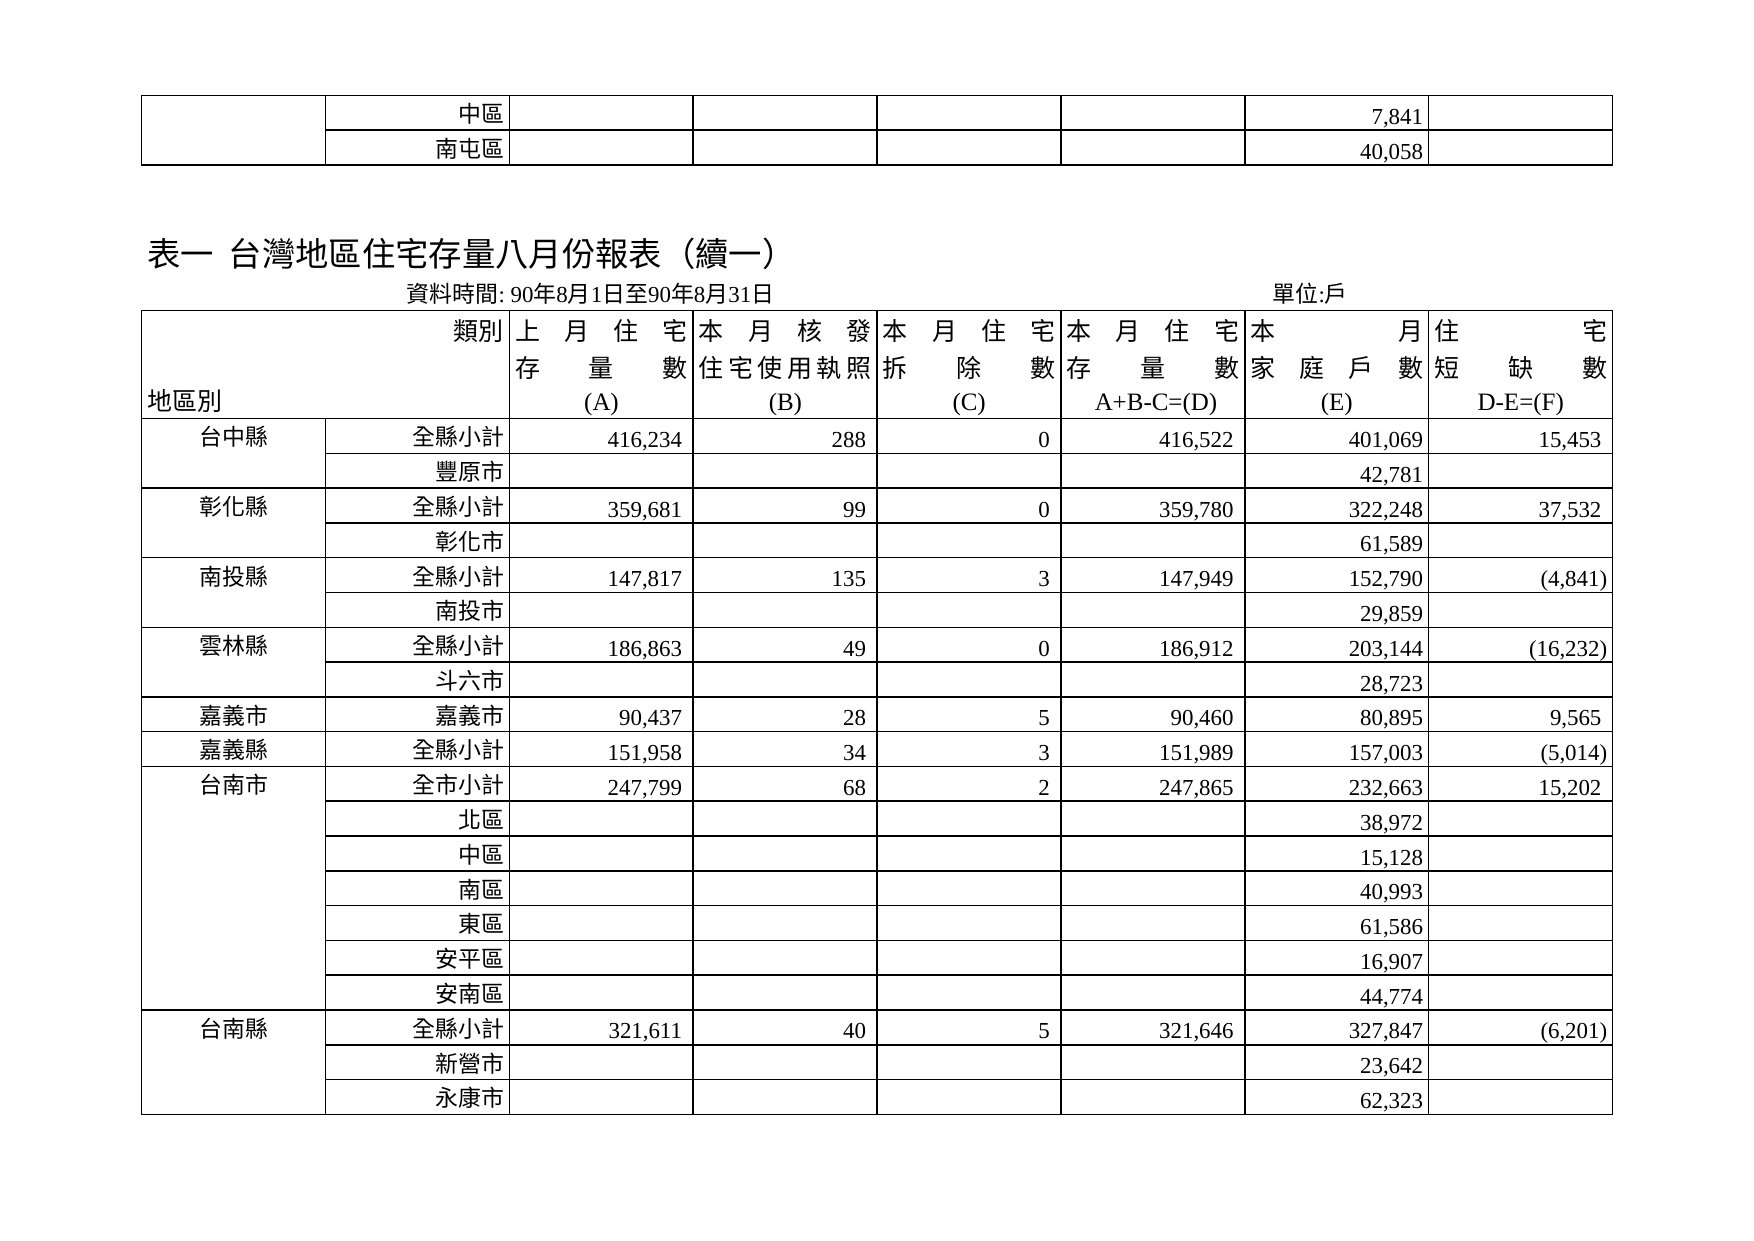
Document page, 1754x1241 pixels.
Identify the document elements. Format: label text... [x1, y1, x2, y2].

table_cell 23,642 [1246, 1046, 1428, 1079]
table_cell [325, 197, 509, 228]
table_cell [1429, 454, 1612, 487]
table_cell [510, 906, 692, 939]
table_cell 327,847 [1246, 1011, 1428, 1044]
table_cell 存量數 [1062, 348, 1244, 385]
table_cell [1062, 976, 1244, 1009]
table_cell 永康市 [326, 1080, 509, 1113]
table_cell 90,437 [510, 698, 692, 731]
table_cell [694, 96, 876, 129]
table_cell 16,907 [1246, 941, 1428, 974]
table_cell 東區 [326, 906, 509, 939]
table_cell [1062, 872, 1244, 905]
table_cell [694, 802, 876, 835]
table_cell 15,453 [1429, 419, 1612, 452]
table_cell 拆除數 [878, 348, 1060, 385]
table_cell 上月住宅 [510, 311, 692, 347]
table_cell 台南市 [142, 767, 325, 1009]
table_cell (B) [694, 385, 876, 418]
table_cell 安平區 [326, 941, 509, 974]
table_cell 29,859 [1246, 593, 1428, 626]
table_cell [877, 197, 1061, 228]
table_cell 359,780 [1062, 489, 1244, 522]
table_cell (E) [1246, 385, 1428, 418]
table_cell [878, 802, 1060, 835]
table_cell [510, 837, 692, 870]
table_cell 雲林縣 [142, 628, 325, 696]
table_cell 短缺數 [1429, 348, 1612, 385]
table_cell [509, 166, 693, 197]
table_cell [510, 593, 692, 626]
table_cell (16,232) [1429, 628, 1612, 661]
table_cell (4,841) [1429, 558, 1612, 592]
table_cell 147,817 [510, 558, 692, 592]
table_cell 288 [694, 419, 876, 452]
table_cell 186,863 [510, 628, 692, 661]
table_cell 住宅使用執照 [694, 348, 876, 385]
table_cell [1429, 802, 1612, 835]
table_cell [694, 872, 876, 905]
table_cell 斗六市 [326, 663, 509, 696]
table_cell 嘉義縣 [142, 732, 325, 766]
table_cell 本月住宅 [1062, 311, 1244, 347]
table_cell 彰化縣 [142, 489, 325, 557]
table_cell 147,949 [1062, 558, 1244, 592]
table_cell [1062, 802, 1244, 835]
table_cell [1429, 906, 1612, 939]
table_cell [510, 131, 692, 164]
table_cell [1062, 1080, 1244, 1113]
table_cell 247,799 [510, 767, 692, 800]
table_cell [1062, 1046, 1244, 1079]
table_cell 247,865 [1062, 767, 1244, 800]
table_cell 彰化市 [326, 524, 509, 557]
table_cell 全縣小計 [326, 1011, 509, 1044]
table_cell 全縣小計 [326, 628, 509, 661]
table_cell [1429, 837, 1612, 870]
table_cell [694, 663, 876, 696]
table_cell 5 [878, 1011, 1060, 1044]
table_cell 本月核發 [694, 311, 876, 347]
table_cell 61,586 [1246, 906, 1428, 939]
table_cell 台南縣 [142, 1011, 325, 1113]
table_cell A+B-C=(D) [1062, 385, 1244, 418]
table_cell [694, 454, 876, 487]
table_cell 151,989 [1062, 732, 1244, 766]
table_cell [878, 1080, 1060, 1113]
table_cell 416,522 [1062, 419, 1244, 452]
table_cell 北區 [326, 802, 509, 835]
table_cell [694, 837, 876, 870]
table_cell [510, 941, 692, 974]
table_cell 資料時間: 90年8月1日至90年8月31日 單位:戶 [142, 276, 1613, 309]
table_cell [1062, 593, 1244, 626]
table_cell 28,723 [1246, 663, 1428, 696]
table_cell 嘉義市 [326, 698, 509, 731]
table_cell 安南區 [326, 976, 509, 1009]
table_cell [694, 976, 876, 1009]
table_cell 台中縣 [142, 419, 325, 487]
table_cell [1429, 872, 1612, 905]
table_cell 62,323 [1246, 1080, 1428, 1113]
table_cell [1429, 941, 1612, 974]
table_cell 42,781 [1246, 454, 1428, 487]
table_cell 322,248 [1246, 489, 1428, 522]
table_cell [694, 1080, 876, 1113]
table_cell [693, 166, 877, 197]
table_cell 40 [694, 1011, 876, 1044]
table_cell [142, 197, 325, 228]
table_cell [1245, 166, 1428, 197]
table_cell 南區 [326, 872, 509, 905]
table_cell (6,201) [1429, 1011, 1612, 1044]
table_cell 南投市 [326, 593, 509, 626]
table_cell 類別 地區別 [142, 311, 509, 418]
table_cell [878, 872, 1060, 905]
table_cell 151,958 [510, 732, 692, 766]
table_cell [694, 906, 876, 939]
table_cell 15,202 [1429, 767, 1612, 800]
table_cell [878, 906, 1060, 939]
table_cell [1429, 976, 1612, 1009]
table_cell 37,532 [1429, 489, 1612, 522]
table_cell [510, 1080, 692, 1113]
table_cell [1062, 454, 1244, 487]
table_cell 中區 [326, 837, 509, 870]
table_cell 15,128 [1246, 837, 1428, 870]
table_cell [1062, 131, 1244, 164]
table_cell [1062, 837, 1244, 870]
table_cell 0 [878, 489, 1060, 522]
table_cell 40,058 [1246, 131, 1428, 164]
table_cell 本月 [1246, 311, 1428, 347]
table_cell [1429, 1080, 1612, 1113]
table_cell 232,663 [1246, 767, 1428, 800]
table_cell [878, 663, 1060, 696]
table_cell [1062, 524, 1244, 557]
table_cell 3 [878, 558, 1060, 592]
table_cell [694, 1046, 876, 1079]
table_cell 157,003 [1246, 732, 1428, 766]
table_cell 9,565 [1429, 698, 1612, 731]
table_cell 61,589 [1246, 524, 1428, 557]
table_cell 34 [694, 732, 876, 766]
table_cell [1061, 197, 1245, 228]
table_cell (A) [510, 385, 692, 418]
table_cell [1429, 593, 1612, 626]
table_cell [1429, 197, 1613, 228]
table_cell [1429, 663, 1612, 696]
table_cell 416,234 [510, 419, 692, 452]
table_cell 新營市 [326, 1046, 509, 1079]
table_cell 99 [694, 489, 876, 522]
table_cell D-E=(F) [1429, 385, 1612, 418]
table_cell 嘉義市 [142, 698, 325, 731]
table_cell [878, 976, 1060, 1009]
table_cell 表一 台灣地區住宅存量八月份報表（續一） [142, 228, 1613, 276]
table_cell 49 [694, 628, 876, 661]
table_cell [878, 96, 1060, 129]
table_cell [142, 96, 325, 164]
table_cell [1429, 96, 1612, 129]
table_cell 全縣小計 [326, 489, 509, 522]
table_cell 全縣小計 [326, 558, 509, 592]
table_cell 28 [694, 698, 876, 731]
table_cell 321,611 [510, 1011, 692, 1044]
table_cell [1429, 1046, 1612, 1079]
table_cell 359,681 [510, 489, 692, 522]
table_cell [878, 454, 1060, 487]
table_cell [878, 131, 1060, 164]
table_cell [878, 593, 1060, 626]
table_cell [510, 1046, 692, 1079]
table_cell 豐原市 [326, 454, 509, 487]
table_cell [510, 663, 692, 696]
table_cell [878, 524, 1060, 557]
table_cell [510, 96, 692, 129]
table_cell 全縣小計 [326, 419, 509, 452]
table_cell 0 [878, 419, 1060, 452]
table_cell [1429, 524, 1612, 557]
table_cell 321,646 [1062, 1011, 1244, 1044]
table_cell 40,993 [1246, 872, 1428, 905]
table_cell [877, 166, 1061, 197]
table_cell 401,069 [1246, 419, 1428, 452]
table_cell [878, 941, 1060, 974]
table_cell 南屯區 [326, 131, 509, 164]
table_cell 7,841 [1246, 96, 1428, 129]
table_cell [878, 837, 1060, 870]
table_cell 203,144 [1246, 628, 1428, 661]
table_cell [694, 131, 876, 164]
table_cell 家庭戶數 [1246, 348, 1428, 385]
table_cell 68 [694, 767, 876, 800]
table_cell 44,774 [1246, 976, 1428, 1009]
table_cell (5,014) [1429, 732, 1612, 766]
table_cell [1245, 197, 1428, 228]
table_cell 38,972 [1246, 802, 1428, 835]
table_cell [1062, 663, 1244, 696]
table_cell [1062, 906, 1244, 939]
table_cell 全縣小計 [326, 732, 509, 766]
table_cell [1061, 166, 1245, 197]
table_cell 2 [878, 767, 1060, 800]
table_cell [694, 524, 876, 557]
table_cell [510, 802, 692, 835]
table_cell [510, 524, 692, 557]
table_cell [510, 872, 692, 905]
table_cell [693, 197, 877, 228]
table_cell 0 [878, 628, 1060, 661]
table_cell [1062, 941, 1244, 974]
table_cell 135 [694, 558, 876, 592]
table_cell [1429, 131, 1612, 164]
table_cell (C) [878, 385, 1060, 418]
table_cell 本月住宅 [878, 311, 1060, 347]
table_cell [878, 1046, 1060, 1079]
table_cell 90,460 [1062, 698, 1244, 731]
table_cell [510, 454, 692, 487]
table_cell 80,895 [1246, 698, 1428, 731]
table_cell [1062, 96, 1244, 129]
table_cell 152,790 [1246, 558, 1428, 592]
table_cell [694, 941, 876, 974]
table_cell 住宅 [1429, 311, 1612, 347]
table_cell 全市小計 [326, 767, 509, 800]
table_cell [694, 593, 876, 626]
table_cell [142, 166, 325, 197]
table_cell [1429, 166, 1613, 197]
table_cell [325, 166, 509, 197]
table_cell 5 [878, 698, 1060, 731]
table_cell [510, 976, 692, 1009]
table_cell 186,912 [1062, 628, 1244, 661]
table_cell [509, 197, 693, 228]
table_cell 存量數 [510, 348, 692, 385]
table_cell 中區 [326, 96, 509, 129]
table_cell 3 [878, 732, 1060, 766]
table_cell 南投縣 [142, 558, 325, 626]
